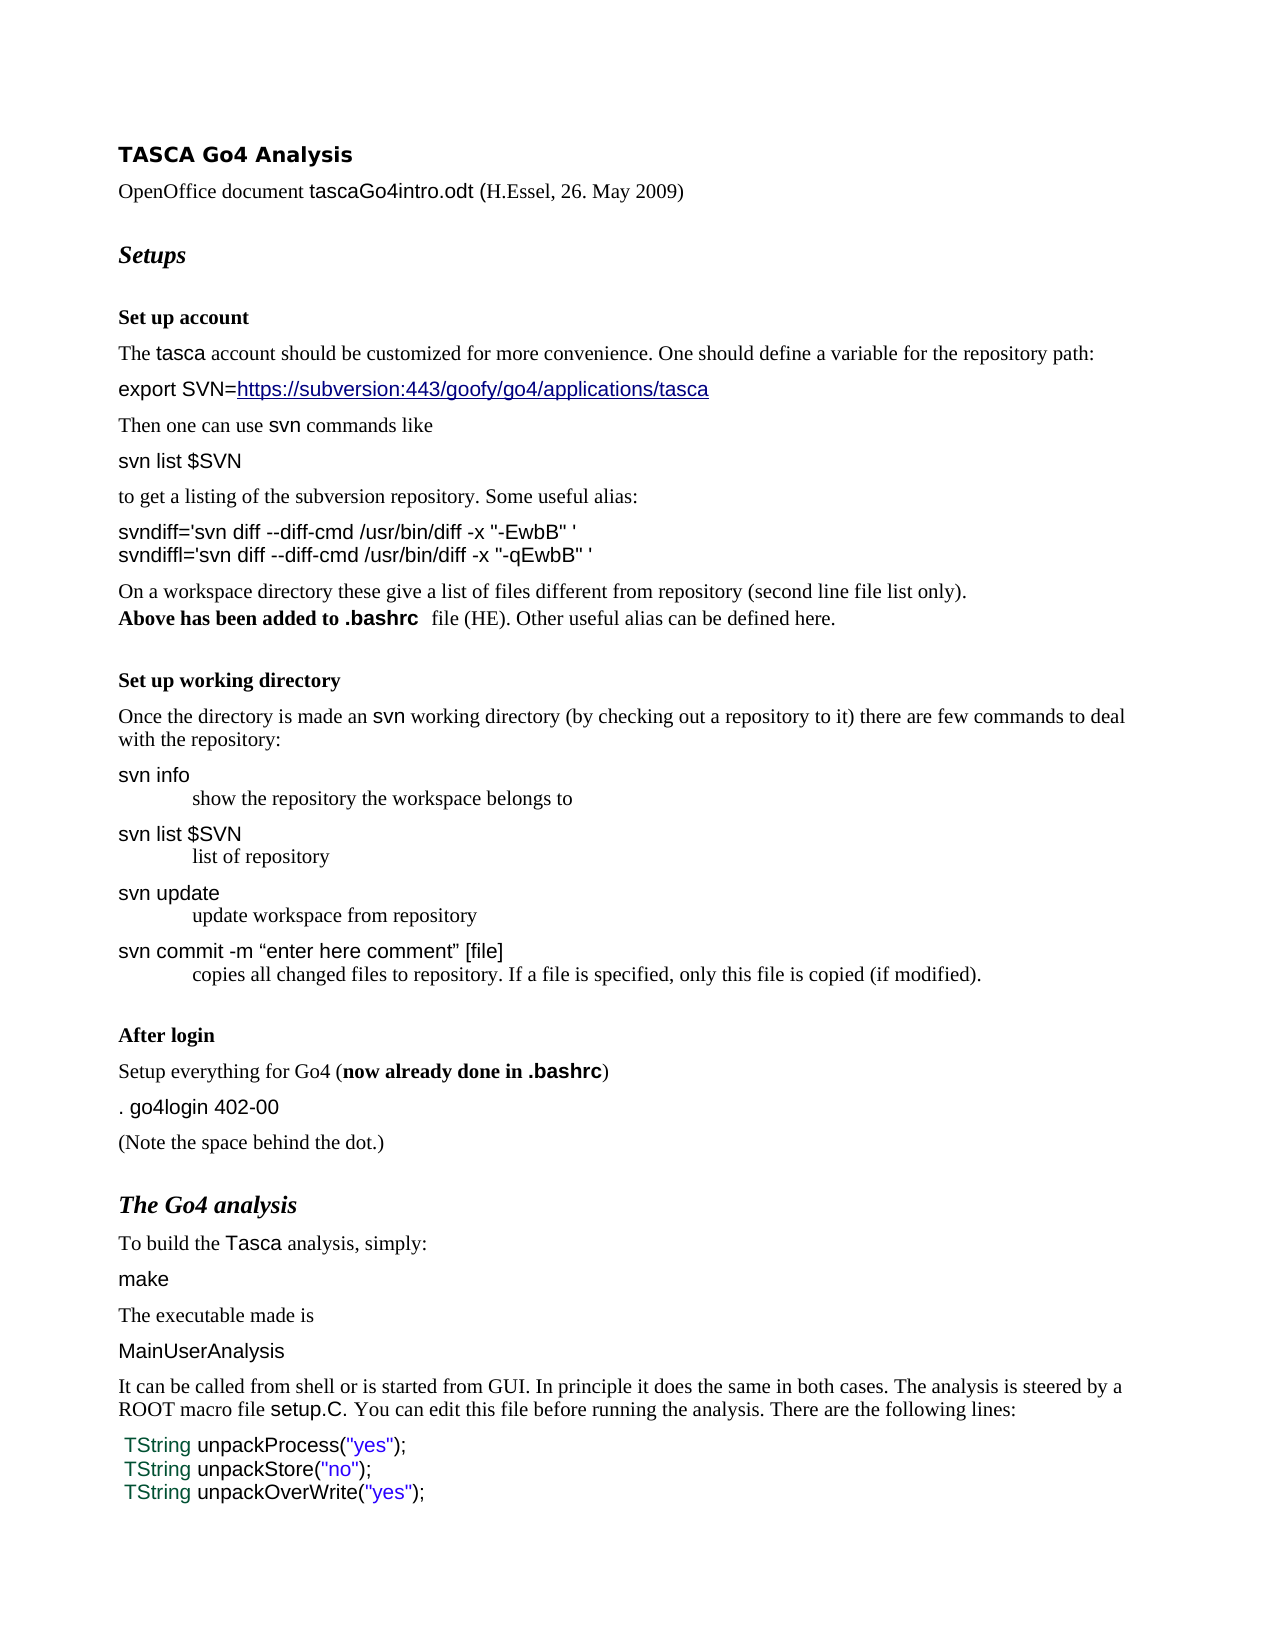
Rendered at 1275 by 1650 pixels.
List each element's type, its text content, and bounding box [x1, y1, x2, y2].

text svn info show the repository the workspace belongs to [118, 763, 1157, 810]
text to get a listing of the subversion repository. Some useful alias: [118, 485, 1157, 508]
text TString unpackOverWrite("yes"); [118, 1480, 1157, 1504]
text make [118, 1268, 1157, 1291]
text It can be called from shell or is started from GUI. In principle it does the same in both cases. The analysis is steered by a ROOT macro file setup.C. You can edit this file before running the analysis. There are the following lines: [118, 1375, 1157, 1421]
text TString unpackProcess("yes"); [118, 1434, 1157, 1457]
subtitle Set up account [118, 306, 1157, 329]
text Setup everything for Go4 (now already done in .bashrc) [118, 1059, 1157, 1083]
text . go4login 402-00 [118, 1095, 1157, 1118]
text Once the directory is made an svn working directory (by checking out a repository to it) there are few commands to deal with the repository: [118, 704, 1157, 751]
subtitle The Go4 analysis [118, 1192, 1157, 1219]
text (Note the space behind the dot.) [118, 1131, 1157, 1154]
text To build the Tasca analysis, simply: [118, 1232, 1157, 1255]
text The tasca account should be customized for more convenience. One should define a variable for the repository path: [118, 342, 1157, 365]
subtitle Setups [118, 241, 1157, 268]
subtitle After login [118, 1024, 1157, 1047]
subtitle Set up working directory [118, 669, 1157, 692]
text On a workspace directory these give a list of files different from repository (second line file list only). Above has been added to .bashrc file (HE). Other useful alias can be defined here. [118, 579, 1157, 631]
text svndiff='svn diff --diff-cmd /usr/bin/diff -x "-EwbB" ' svndiffl='svn diff --diff-cmd /usr/bin/diff -x "-qEwbB" ' [118, 521, 1157, 567]
text TString unpackStore("no"); [118, 1457, 1157, 1480]
text svn update update workspace from repository [118, 881, 1157, 927]
text svn list $SVN list of repository [118, 822, 1157, 868]
text svn list $SVN [118, 449, 1157, 472]
text The executable made is [118, 1303, 1157, 1327]
text export SVN=https://subversion:443/goofy/go4/applications/tasca [118, 378, 1157, 401]
text MainUserAnalysis [118, 1339, 1157, 1362]
text svn commit -m “enter here comment” [file] copies all changed files to repository. If a file is specified, only this file is copied (if modified). [118, 940, 1157, 986]
subtitle TASCA Go4 Analysis [118, 143, 1157, 167]
text OpenOffice document tascaGo4intro.odt (H.Essel, 26. May 2009) [118, 180, 1157, 203]
text Then one can use svn commands like [118, 413, 1157, 437]
